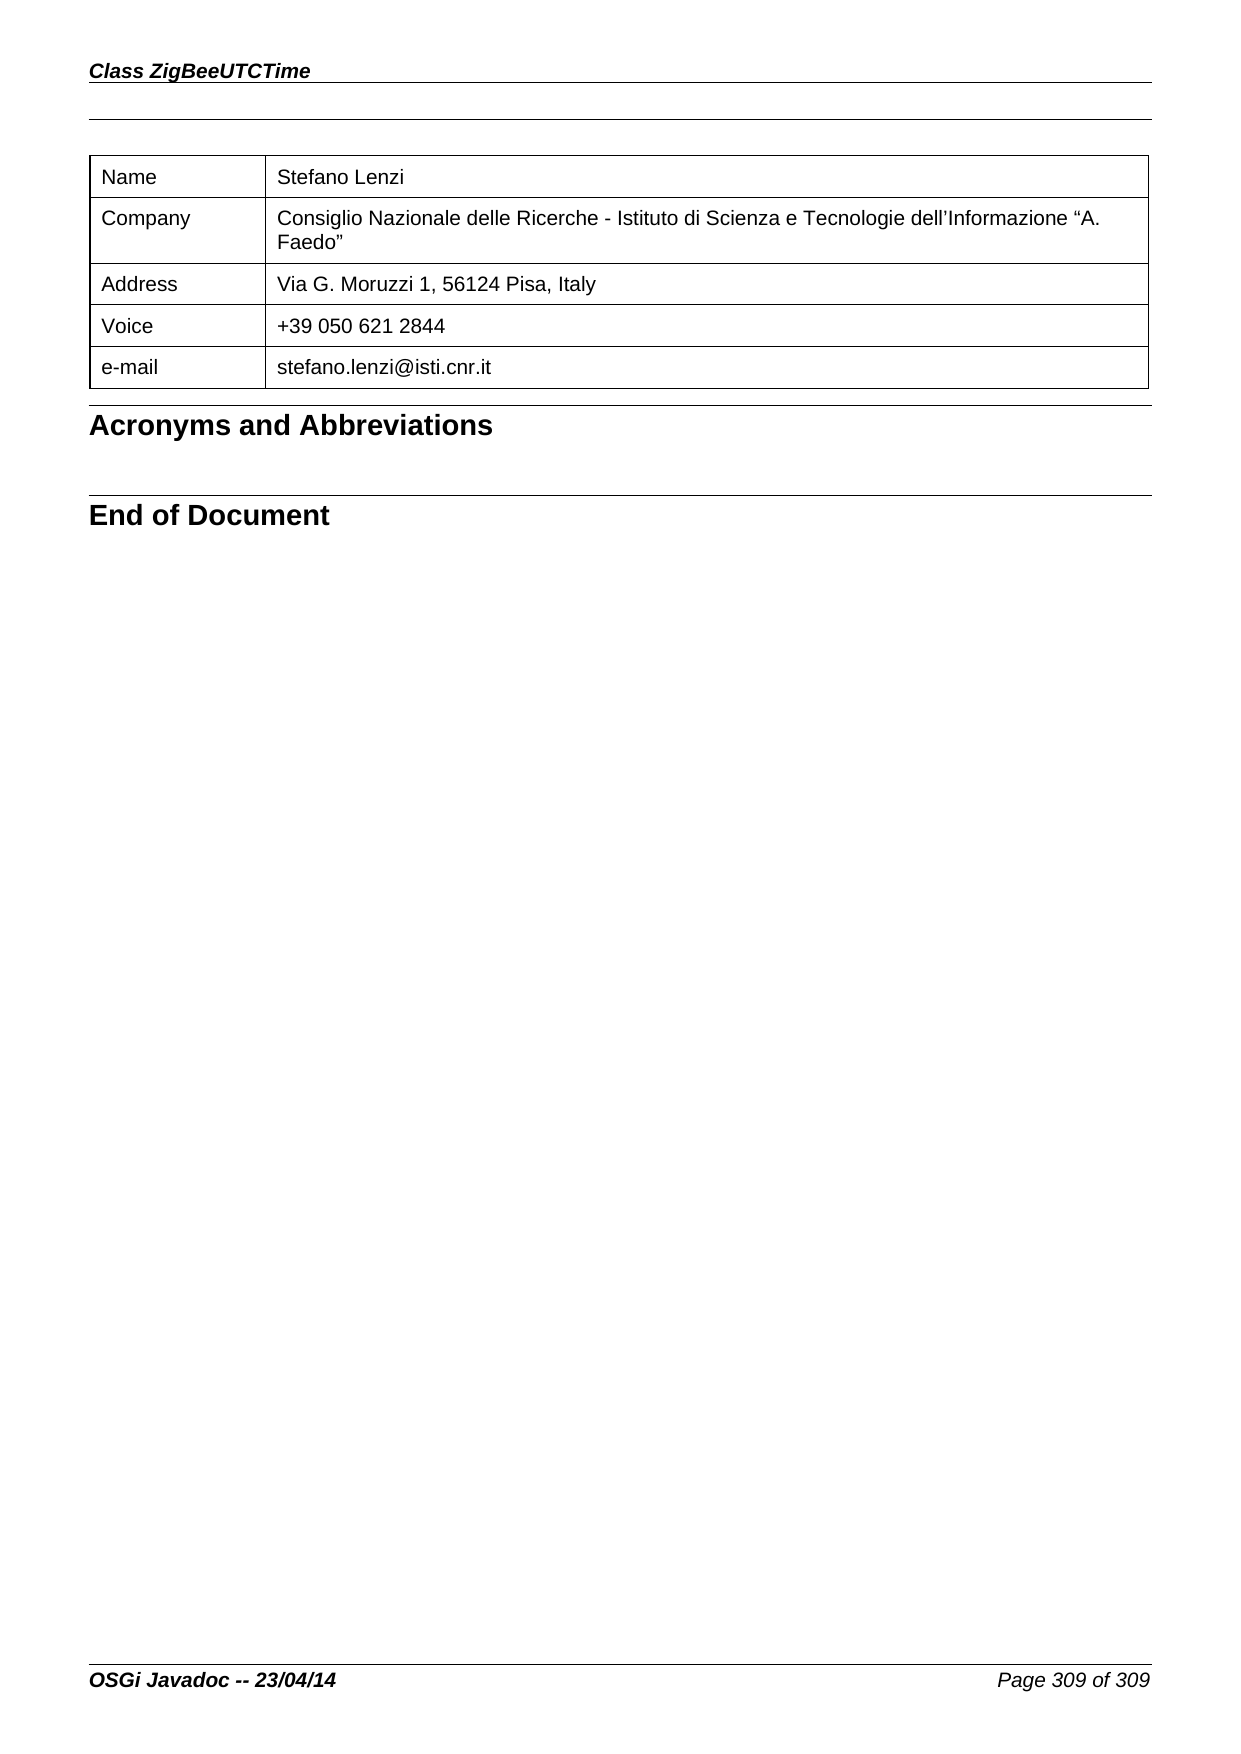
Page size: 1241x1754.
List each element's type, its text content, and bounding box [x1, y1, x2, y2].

subtitle End of Document [88, 496, 1152, 532]
subtitle Acronyms and Abbreviations [88, 406, 1152, 442]
table_cell Address [91, 264, 265, 304]
table_header Name [91, 156, 265, 197]
table_cell e-mail [91, 347, 265, 387]
table_header Stefano Lenzi [266, 156, 1148, 197]
table_cell Consiglio Nazionale delle Ricerche - Istituto di Scienza e Tecnologie dell’Informazione “A. Faedo” [266, 198, 1148, 262]
table_cell Voice [91, 305, 265, 346]
table_cell +39 050 621 2844 [266, 305, 1148, 346]
table_cell Via G. Moruzzi 1, 56124 Pisa, Italy [266, 264, 1148, 304]
table_cell stefano.lenzi@isti.cnr.it [266, 347, 1148, 387]
table_cell Company [91, 198, 265, 262]
